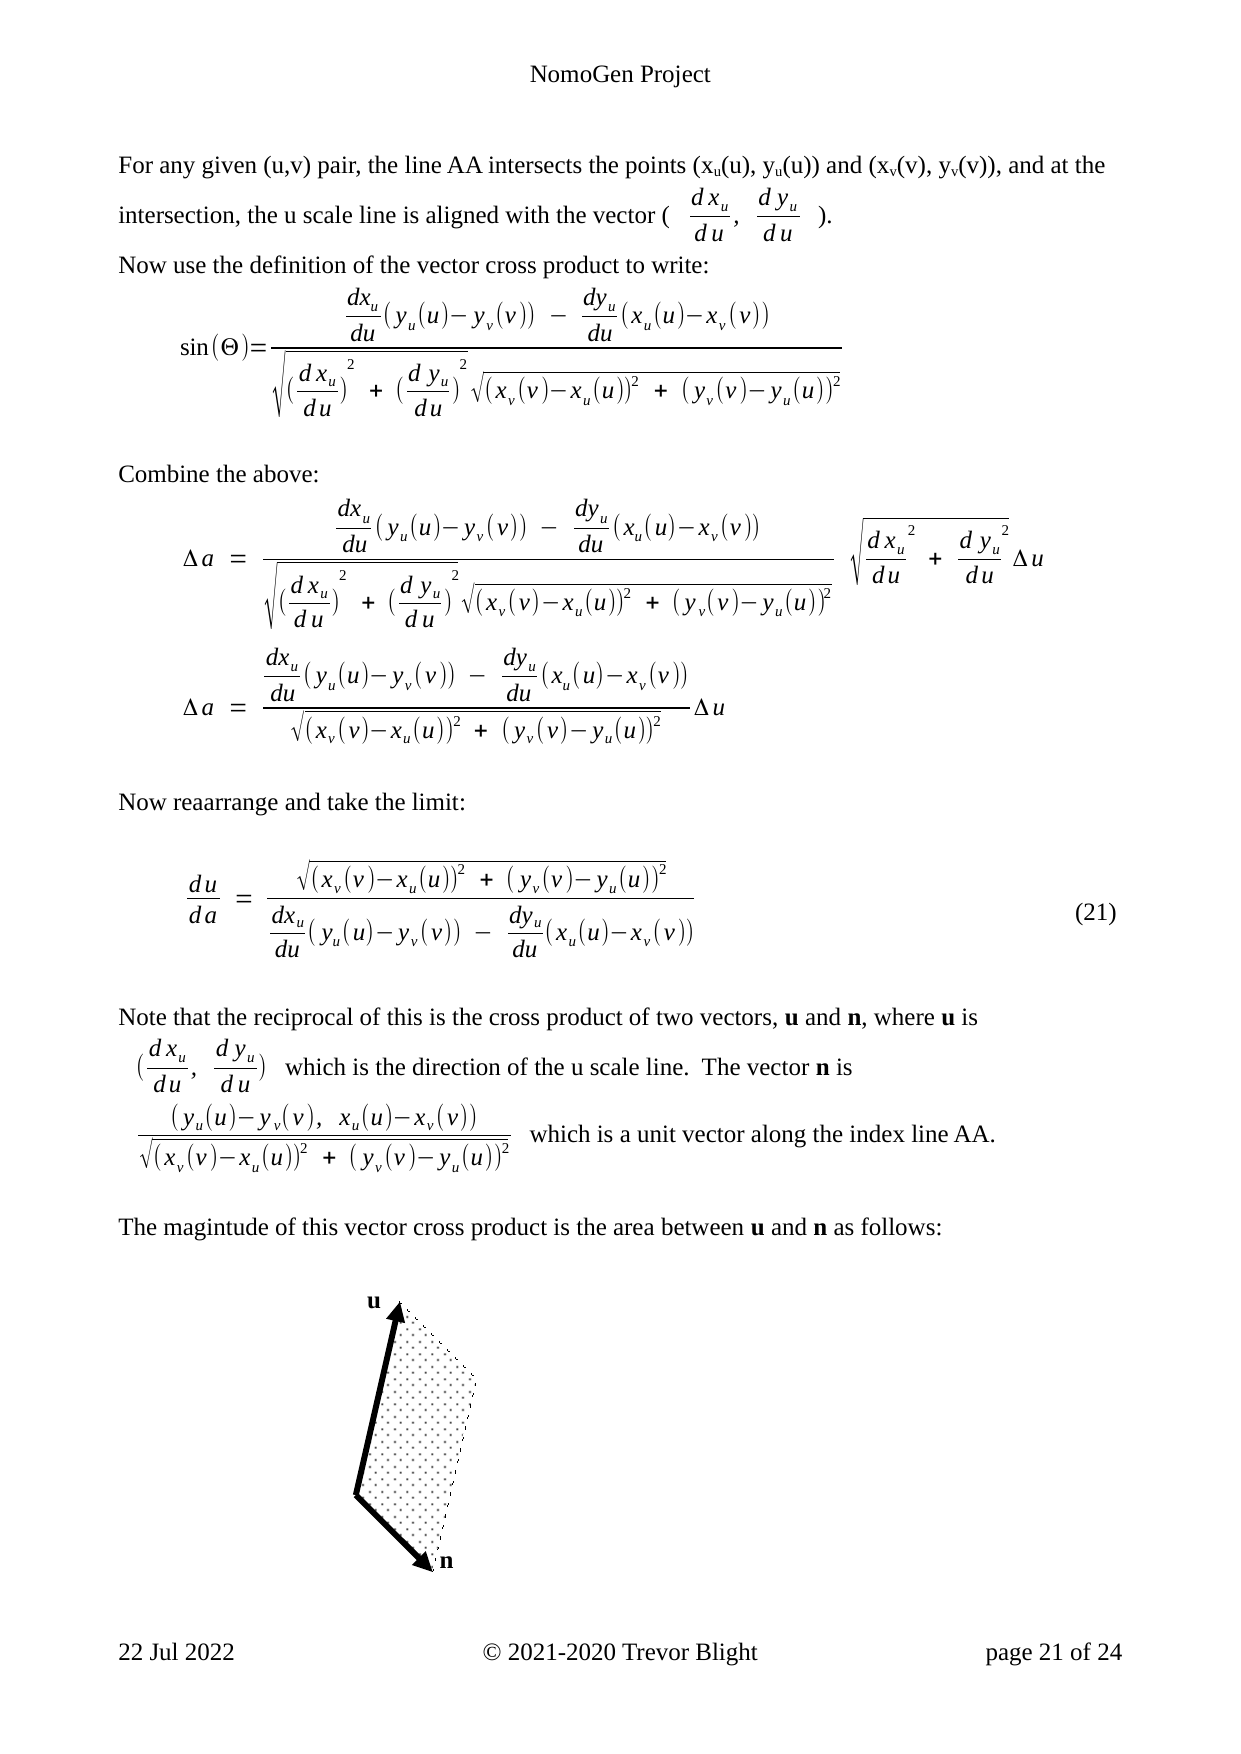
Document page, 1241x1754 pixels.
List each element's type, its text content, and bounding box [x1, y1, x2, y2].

text Now use the definition of the vector cross product to write: [118, 250, 1122, 279]
text Combine the above: [118, 459, 1122, 488]
table_header [118, 854, 1010, 969]
text The magintude of this vector cross product is the area between u and n as follows: [118, 1212, 1122, 1241]
text For any given (u,v) pair, the line AA intersects the points (xu(u), yu(u)) and (xv(v), yv(v)), and at the intersection, the u scale line is aligned with the vector (). [118, 150, 1122, 246]
text Now reaarrange and take the limit: [118, 787, 1122, 816]
table_header (21) [1010, 854, 1122, 969]
picture [360, 1306, 476, 1570]
text Note that the reciprocal of this is the cross product of two vectors, u and n, where u is which is the direction of the u scale line. The vector n is which is a unit vector along the index line AA. [118, 1002, 1122, 1175]
